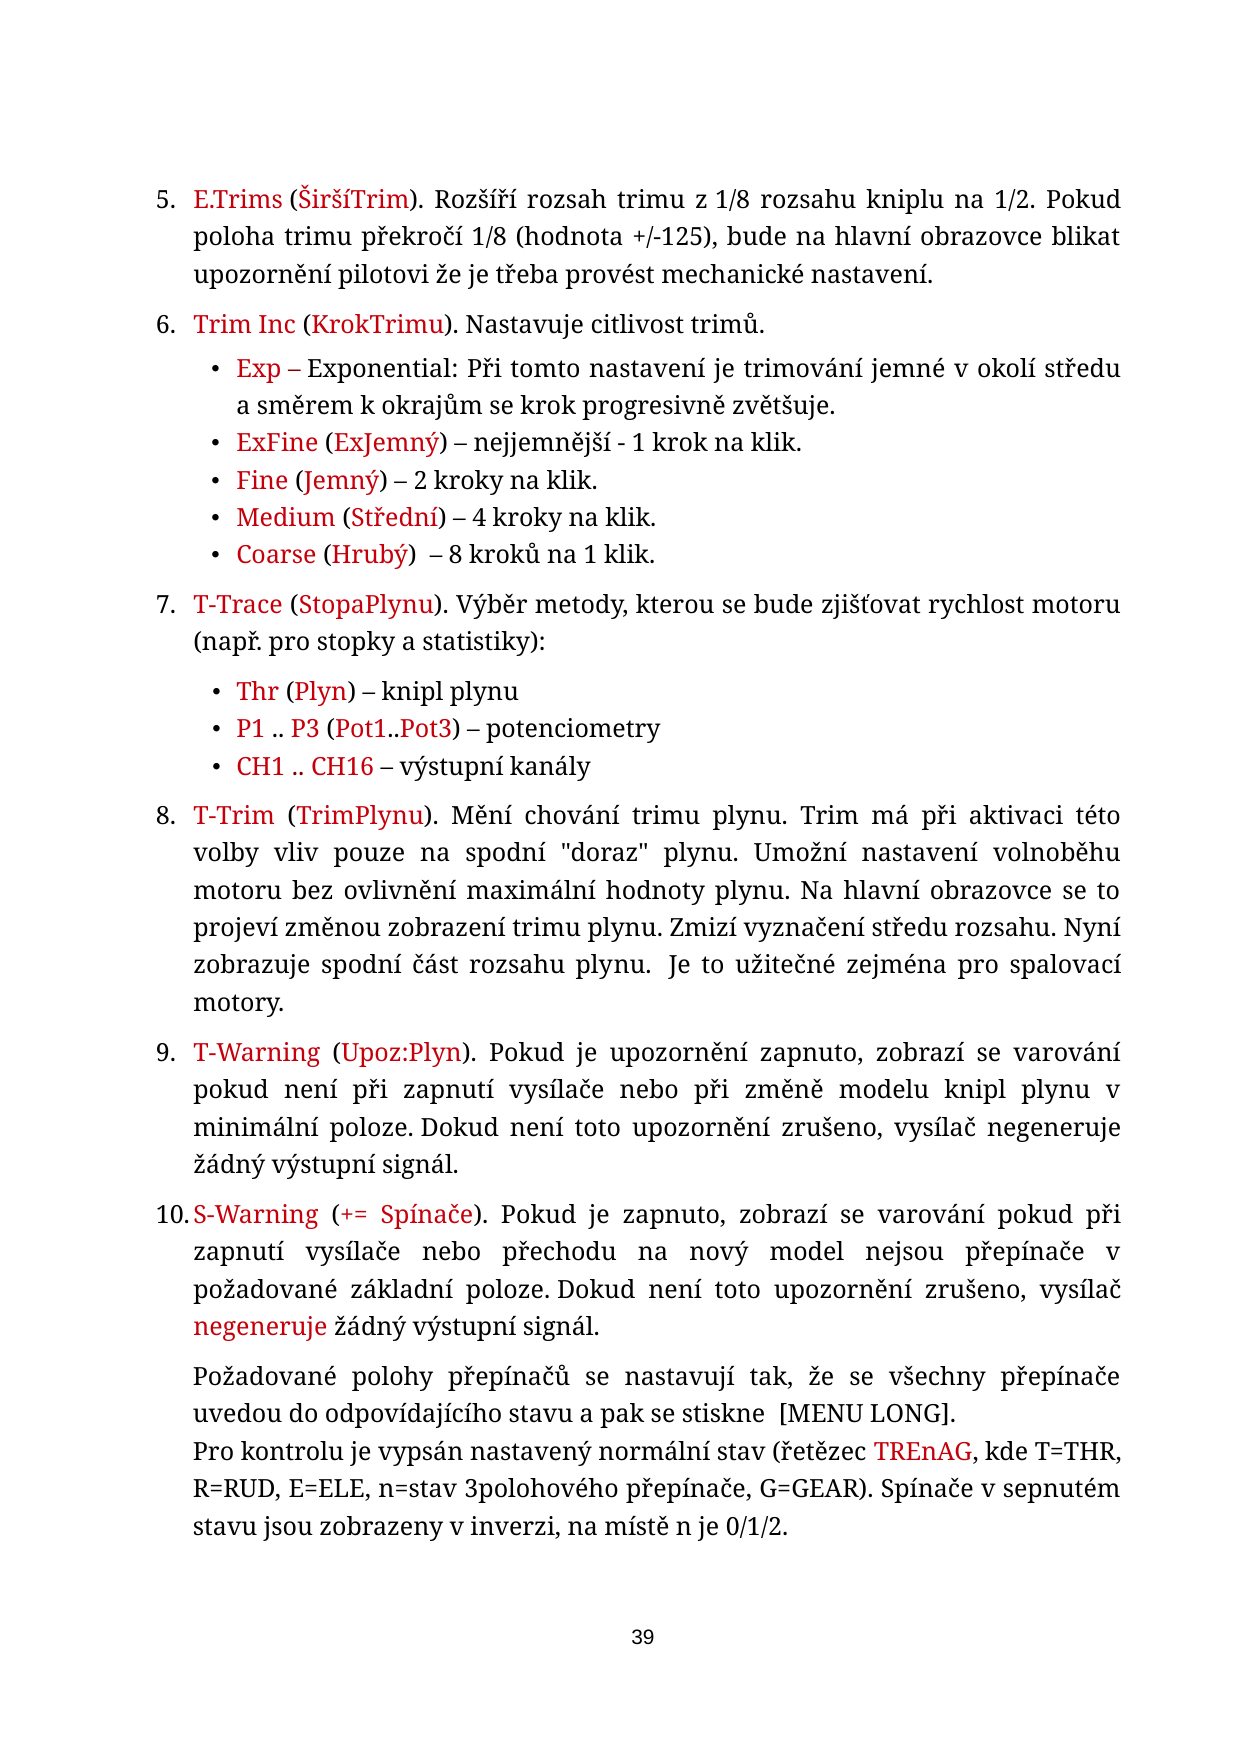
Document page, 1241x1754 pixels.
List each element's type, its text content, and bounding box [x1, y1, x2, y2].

list Trim Inc (KrokTrimu). Nastavuje citlivost trimů. [156, 306, 1122, 340]
text Pro kontrolu je vypsán nastavený normální stav (řetězec TREnAG, kde T=THR, R=RUD, E=ELE, n=stav 3polohového přepínače, G=GEAR). Spínače v sepnutém stavu jsou zobrazeny v inverzi, na místě n je 0/1/2. [193, 1433, 1122, 1542]
list ExFine (ExJemný) – nejjemnější - 1 krok na klik. [211, 425, 1122, 459]
list Medium (Střední) – 4 kroky na klik. [211, 500, 1122, 534]
list T-Trace (StopaPlynu). Výběr metody, kterou se bude zjišťovat rychlost motoru (např. pro stopky a statistiky): [156, 586, 1122, 658]
list Coarse (Hrubý) – 8 kroků na 1 klik. [211, 537, 1122, 571]
list T-Trim (TrimPlynu). Mění chování trimu plynu. Trim má při aktivaci této volby vliv pouze na spodní "doraz" plynu. Umožní nastavení volnoběhu motoru bez ovlivnění maximální hodnoty plynu. Na hlavní obrazovce se to projeví změnou zobrazení tri­mu plynu. Zmizí vyznačení středu rozsahu. Nyní zobrazuje spodní část rozsahu ply­nu. Je to užitečné zejména pro spalovací motory. [156, 798, 1122, 1019]
list CH1 .. CH16 – výstupní kanály [212, 748, 1122, 782]
list T-Warning (Upoz:Plyn). Pokud je upozornění zapnuto, zobrazí se varování pokud není při zapnutí vysílače nebo při změně modelu knipl plynu v minimální polo­ze. Dokud není toto upozornění zrušeno, vysílač negeneruje žádný výstupní signál. [156, 1034, 1122, 1181]
list S-Warning (+= Spínače). Pokud je zapnuto, zobrazí se varování pokud při zapnutí vysílače nebo přechodu na nový model nejsou přepínače v požadované základní poloze. Dokud není toto upozornění zrušeno, vysílač negeneruje žádný výstupní signál. [156, 1197, 1122, 1343]
list Exp – Exponential: Při tomto nastavení je trimování jemné v okolí středu a smě­rem k okrajům se krok progresivně zvětšuje. [211, 350, 1122, 422]
list E.Trims (ŠiršíTrim). Rozšíří rozsah trimu z 1/8 rozsahu kniplu na 1/2. Pokud polo­ha trimu překročí 1/8 (hodnota +/-125), bude na hlavní obrazovce blikat upozorně­ní pilotovi že je třeba provést mechanické nastavení. [156, 182, 1122, 291]
list P1 .. P3 (Pot1..Pot3) – potenciometry [212, 711, 1122, 745]
text Požadované polohy přepínačů se nastavují tak, že se všechny přepínače uvedou do odpovídajícího stavu a pak se stiskne [MENU LONG]. [193, 1359, 1122, 1430]
list Thr (Plyn) – knipl plynu [212, 674, 1122, 708]
list Fine (Jemný) – 2 kroky na klik. [211, 462, 1122, 496]
